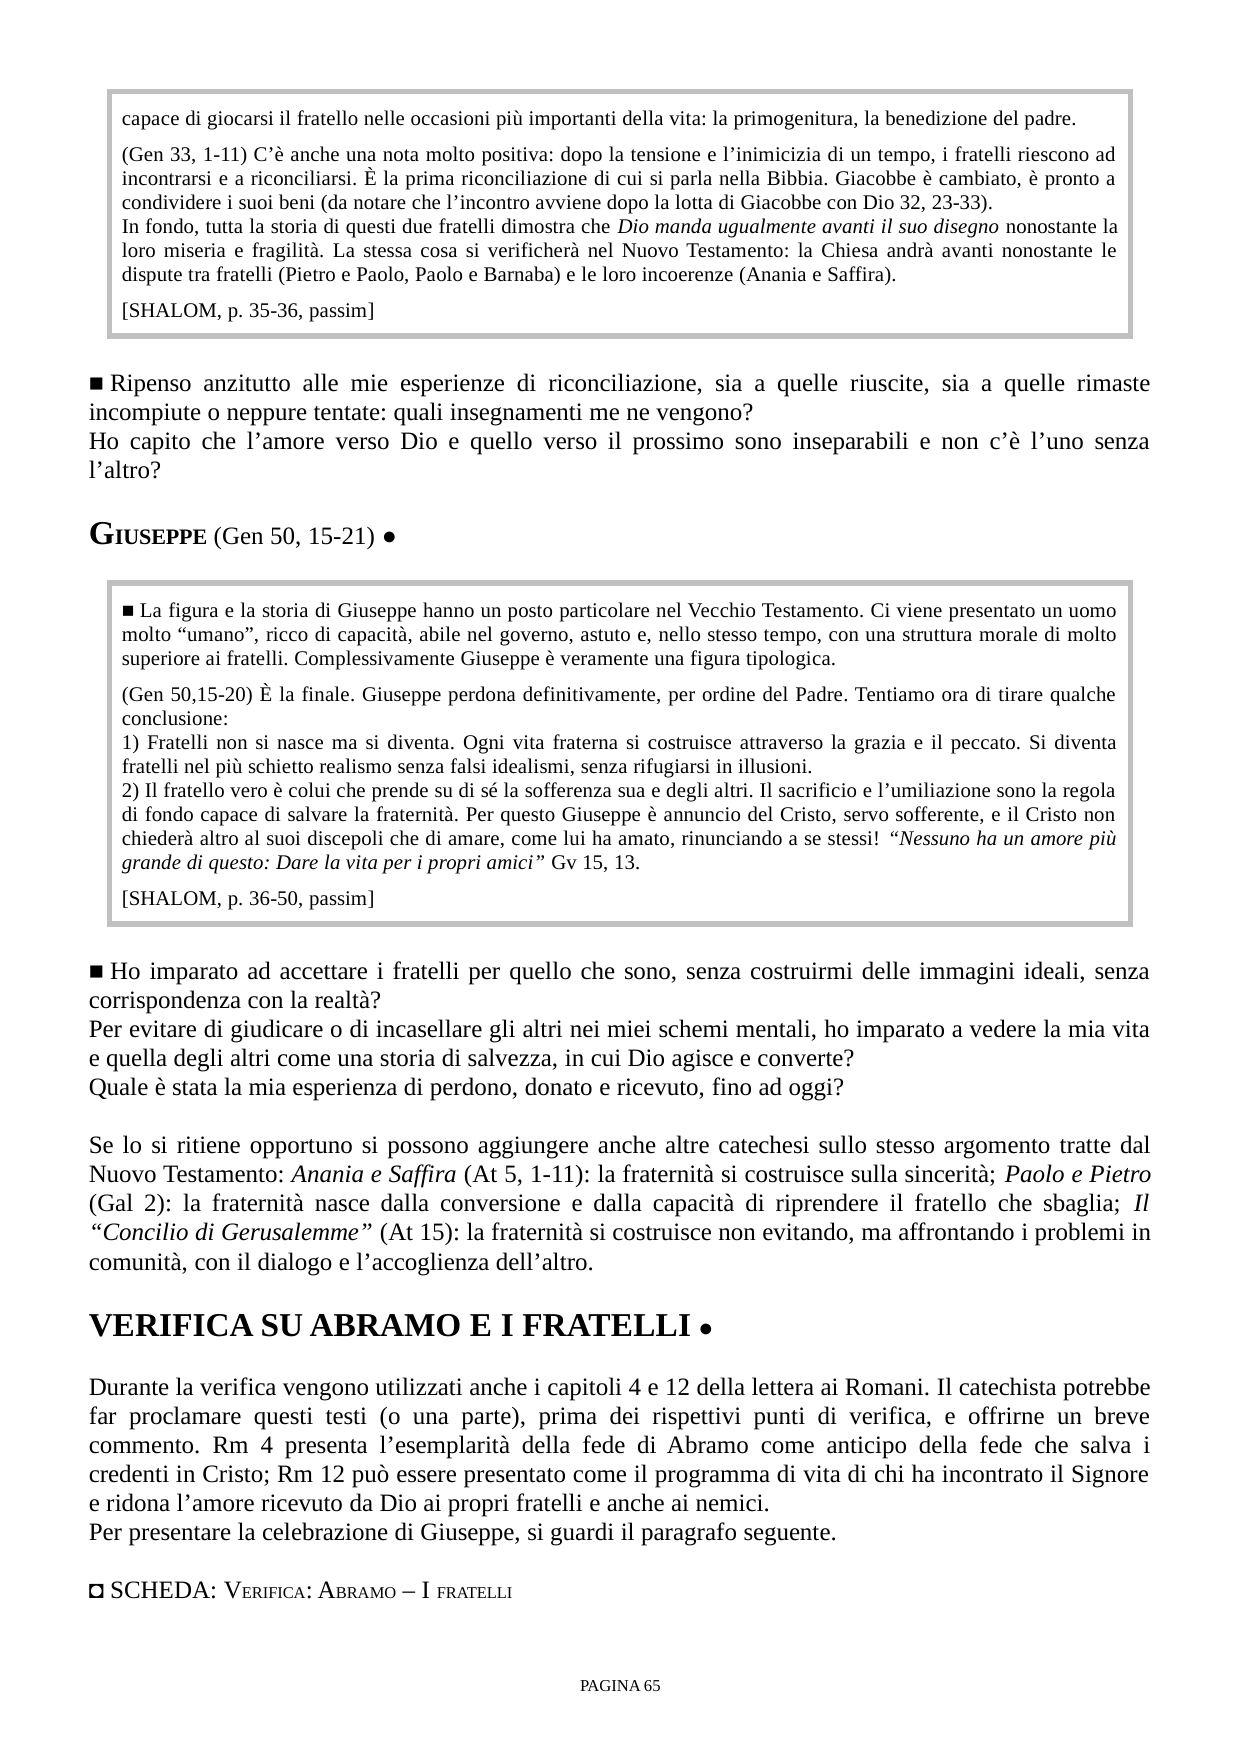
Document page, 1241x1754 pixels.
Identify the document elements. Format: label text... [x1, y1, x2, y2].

text Quale è stata la mia esperienza di perdono, donato e ricevuto, fino ad oggi? [88, 1072, 1152, 1101]
table_header ■ La figura e la storia di Giuseppe hanno un posto particolare nel Vecchio Testamento. Ci viene presentato un uomo molto “umano”, ricco di capacità, abile nel governo, astuto e, nello stesso tempo, con una struttura morale di molto superiore ai fratelli. Complessivamente Giuseppe è veramente una figura tipologica. (Gen 50,15-20) È la finale. Giuseppe perdona definitivamente, per ordine del Padre. Tentiamo ora di tirare qualche conclusione: 1) Fratelli non si nasce ma si diventa. Ogni vita fraterna si costruisce attraverso la grazia e il peccato. Si diventa fratelli nel più schietto realismo senza falsi idealismi, senza rifugiarsi in illusioni. 2) Il fratello vero è colui che prende su di sé la sofferenza sua e degli altri. Il sacrificio e l’umiliazione sono la regola di fondo capace di salvare la fraternità. Per questo Giuseppe è annuncio del Cristo, servo sofferente, e il Cristo non chiederà altro al suoi discepoli che di amare, come lui ha amato, rinunciando a se stessi! “Nessuno ha un amore più grande di questo: Dare la vita per i propri amici” Gv 15, 13. [SHALOM, p. 36-50, passim] [112, 586, 1128, 921]
text ■ Ho imparato ad accettare i fratelli per quello che sono, senza costruirmi delle immagini ideali, senza corrispondenza con la realtà? [88, 956, 1152, 1014]
text Durante la verifica vengono utilizzati anche i capitoli 4 e 12 della lettera ai Romani. Il catechista potrebbe far proclamare questi testi (o una parte), prima dei rispettivi punti di verifica, e offrirne un breve commento. Rm 4 presenta l’esemplarità della fede di Abramo come anticipo della fede che salva i credenti in Cristo; Rm 12 può essere presentato come il programma di vita di chi ha incontrato il Signore e ridona l’amore ricevuto da Dio ai propri fratelli e anche ai nemici. [88, 1372, 1152, 1517]
text VERIFICA SU ABRAMO E I FRATELLI ● [88, 1304, 1152, 1343]
text Se lo si ritiene opportuno si possono aggiungere anche altre catechesi sullo stesso argomento tratte dal Nuovo Testamento: Anania e Saffira (At 5, 1-11): la fraternità si costruisce sulla sincerità; Paolo e Pietro (Gal 2): la fraternità nasce dalla conversione e dalla capacità di riprendere il fratello che sbaglia; Il “Concilio di Gerusalemme” (At 15): la fraternità si costruisce non evitando, ma affrontando i problemi in comunità, con il dialogo e l’accoglienza dell’altro. [88, 1130, 1152, 1275]
text Per evitare di giudicare o di incasellare gli altri nei miei schemi mentali, ho imparato a vedere la mia vita e quella degli altri come una storia di salvezza, in cui Dio agisce e converte? [88, 1014, 1152, 1072]
table_header capace di giocarsi il fratello nelle occasioni più importanti della vita: la primogenitura, la benedizione del padre. (Gen 33, 1-11) C’è anche una nota molto positiva: dopo la tensione e l’inimicizia di un tempo, i fratelli riescono ad incontrarsi e a riconciliarsi. È la prima riconciliazione di cui si parla nella Bibbia. Giacobbe è cambiato, è pronto a condividere i suoi beni (da notare che l’incontro avviene dopo la lotta di Giacobbe con Dio 32, 23-33). In fondo, tutta la storia di questi due fratelli dimostra che Dio manda ugualmente avanti il suo disegno nonostante la loro miseria e fragilità. La stessa cosa si verificherà nel Nuovo Testamento: la Chiesa andrà avanti nonostante le dispute tra fratelli (Pietro e Paolo, Paolo e Barnaba) e le loro incoerenze (Anania e Saffira). [SHALOM, p. 35-36, passim] [112, 94, 1128, 333]
text ◘ SCHEDA: Verifica: Abramo – I fratelli [88, 1575, 1152, 1604]
text Ho capito che l’amore verso Dio e quello verso il prossimo sono inseparabili e non c’è l’uno senza l’altro? [88, 426, 1152, 484]
text Giuseppe (Gen 50, 15-21) ● [88, 513, 1152, 551]
text ■ Ripenso anzitutto alle mie esperienze di riconciliazione, sia a quelle riuscite, sia a quelle rimaste incompiute o neppure tentate: quali insegnamenti me ne vengono? [88, 368, 1152, 426]
text Per presentare la celebrazione di Giuseppe, si guardi il paragrafo seguente. [88, 1517, 1152, 1546]
